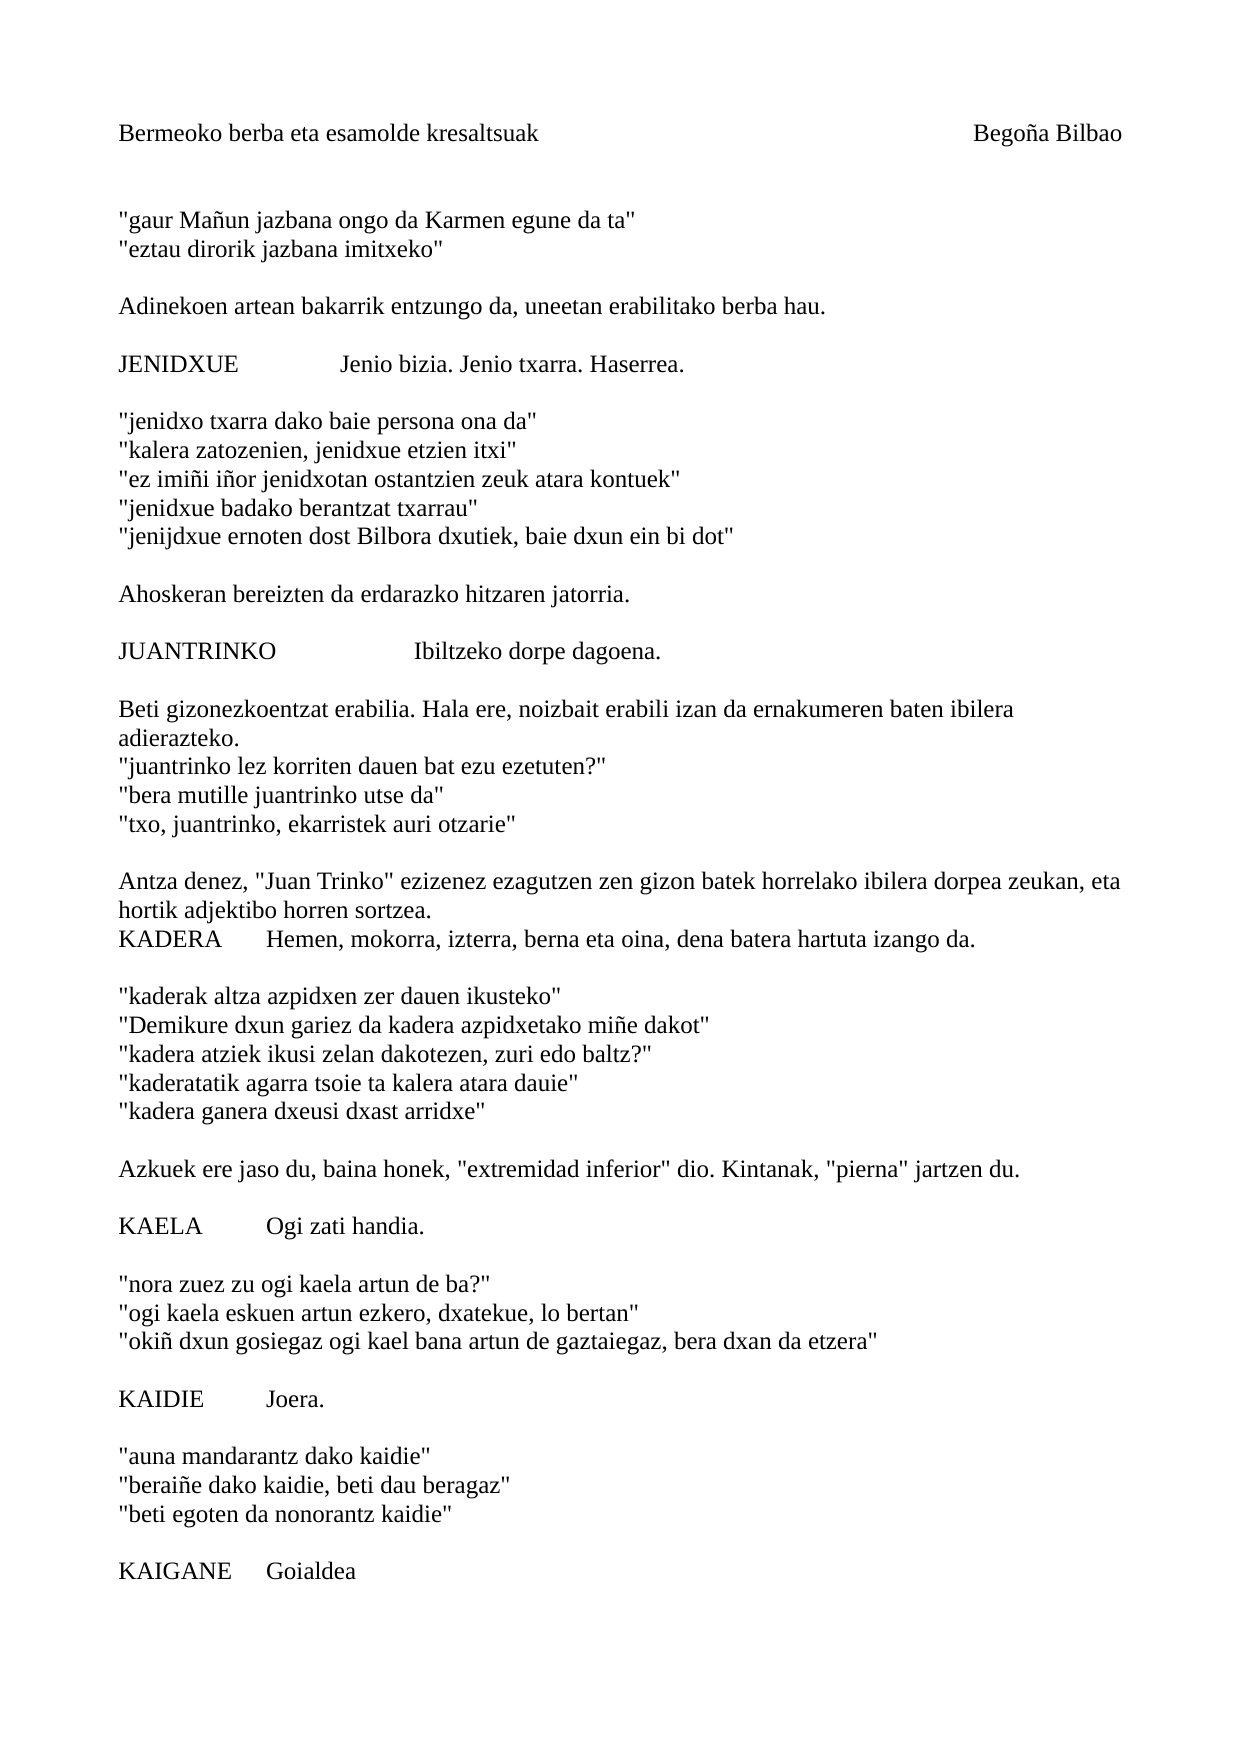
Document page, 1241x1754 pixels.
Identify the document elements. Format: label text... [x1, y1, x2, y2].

text KAIDIE Joera. [118, 1384, 1122, 1413]
text "kalera zatozenien, jenidxue etzien itxi" [118, 435, 1122, 464]
text "ogi kaela eskuen artun ezkero, dxatekue, lo bertan" [118, 1298, 1122, 1326]
text "ez imiñi iñor jenidxotan ostantzien zeuk atara kontuek" [118, 464, 1122, 493]
text KAIGANE Goialdea [118, 1556, 1122, 1585]
text Antza denez, "Juan Trinko" ezizenez ezagutzen zen gizon batek horrelako ibilera dorpea zeukan, eta hortik adjektibo horren sortzea. [118, 866, 1122, 924]
text "txo, juantrinko, ekarristek auri otzarie" [118, 809, 1122, 838]
text "Demikure dxun gariez da kadera azpidxetako miñe dakot" [118, 1010, 1122, 1039]
text "eztau dirorik jazbana imitxeko" [118, 234, 1122, 263]
text KAELA Ogi zati handia. [118, 1211, 1122, 1240]
text "nora zuez zu ogi kaela artun de ba?" [118, 1269, 1122, 1298]
text JUANTRINKO Ibiltzeko dorpe dagoena. [118, 636, 1122, 665]
text "bera mutille juantrinko utse da" [118, 780, 1122, 809]
text Beti gizonezkoentzat erabilia. Hala ere, noizbait erabili izan da ernakumeren baten ibilera adierazteko. [118, 694, 1122, 751]
text Ahoskeran bereizten da erdarazko hitzaren jatorria. [118, 579, 1122, 608]
text Azkuek ere jaso du, baina honek, "extremidad inferior" dio. Kintanak, "pierna" jartzen du. [118, 1154, 1122, 1183]
text "gaur Mañun jazbana ongo da Karmen egune da ta" [118, 205, 1122, 234]
text "jenijdxue ernoten dost Bilbora dxutiek, baie dxun ein bi dot" [118, 521, 1122, 550]
text "beraiñe dako kaidie, beti dau beragaz" [118, 1470, 1122, 1499]
text JENIDXUE Jenio bizia. Jenio txarra. Haserrea. [118, 349, 1122, 378]
text "jenidxo txarra dako baie persona ona da" [118, 406, 1122, 435]
text "beti egoten da nonorantz kaidie" [118, 1499, 1122, 1528]
text "okiñ dxun gosiegaz ogi kael bana artun de gaztaiegaz, bera dxan da etzera" [118, 1326, 1122, 1355]
text "auna mandarantz dako kaidie" [118, 1441, 1122, 1470]
text "kadera atziek ikusi zelan dakotezen, zuri edo baltz?" [118, 1039, 1122, 1068]
text "kaderatatik agarra tsoie ta kalera atara dauie" [118, 1068, 1122, 1096]
text "jenidxue badako berantzat txarrau" [118, 493, 1122, 521]
text "kadera ganera dxeusi dxast arridxe" [118, 1096, 1122, 1125]
text "kaderak altza azpidxen zer dauen ikusteko" [118, 981, 1122, 1010]
text Adinekoen artean bakarrik entzungo da, uneetan erabilitako berba hau. [118, 291, 1122, 320]
text "juantrinko lez korriten dauen bat ezu ezetuten?" [118, 751, 1122, 780]
text KADERA Hemen, mokorra, izterra, berna eta oina, dena batera hartuta izango da. [118, 924, 1122, 953]
